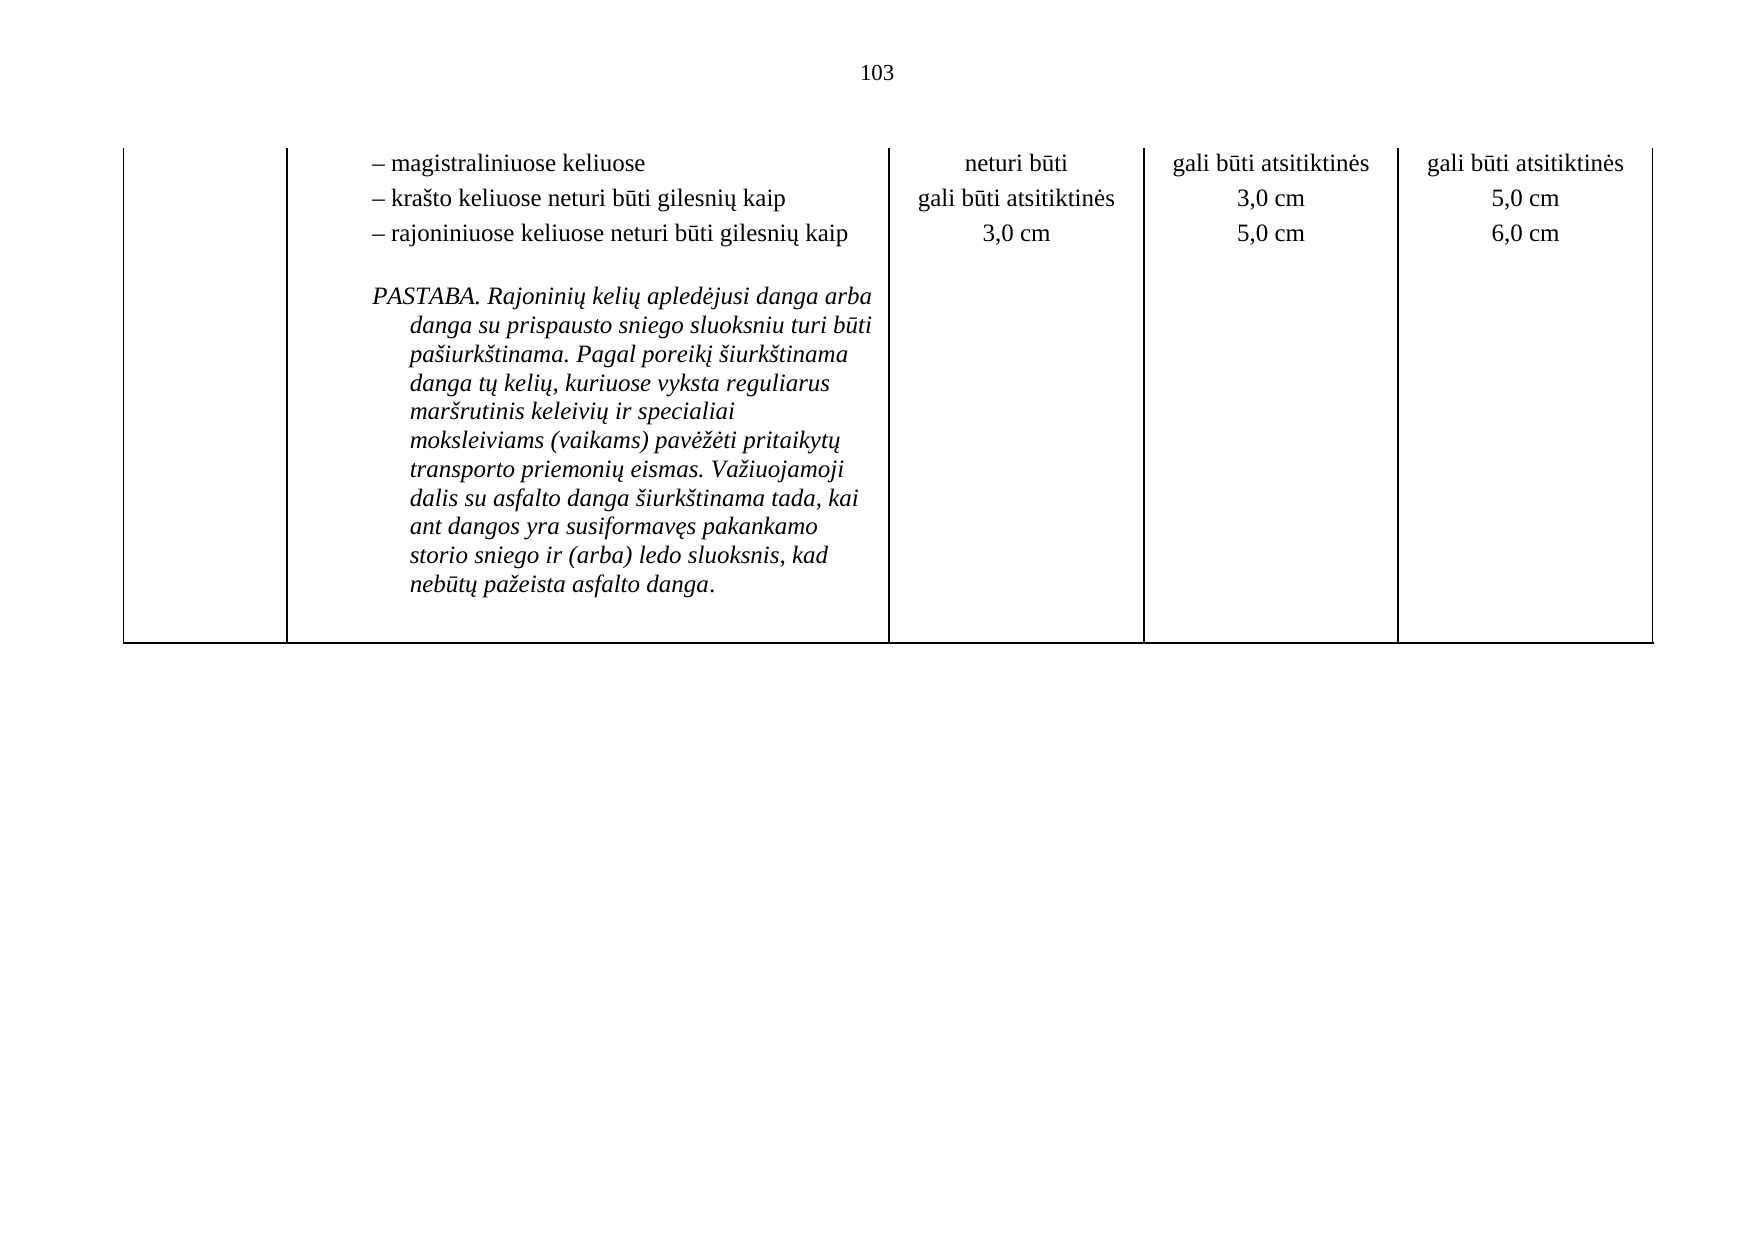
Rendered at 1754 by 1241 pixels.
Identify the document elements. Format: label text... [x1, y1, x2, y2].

table_cell [1145, 253, 1397, 598]
table_cell [124, 218, 286, 253]
table_cell [1399, 598, 1652, 642]
table_cell [1145, 598, 1397, 642]
table_cell gali būti atsitiktinės [1399, 148, 1652, 183]
table_cell [890, 253, 1143, 598]
table_cell 5,0 cm [1399, 183, 1652, 218]
table_cell 5,0 cm [1145, 218, 1397, 253]
table_cell gali būti atsitiktinės [890, 183, 1143, 218]
table_cell – magistraliniuose keliuose [288, 148, 888, 183]
table_cell 6,0 cm [1399, 218, 1652, 253]
table_cell [890, 598, 1143, 642]
table_cell – krašto keliuose neturi būti gilesnių kaip [288, 183, 888, 218]
table_cell [124, 253, 286, 598]
table_cell 3,0 cm [890, 218, 1143, 253]
table_cell 3,0 cm [1145, 183, 1397, 218]
table_cell [288, 598, 888, 642]
table_cell PASTABA. Rajoninių kelių apledėjusi danga arba danga su prispausto sniego sluoksniu turi būti pašiurkštinama. Pagal poreikį šiurkštinama danga tų kelių, kuriuose vyksta reguliarus maršrutinis keleivių ir specialiai moksleiviams (vaikams) pavėžėti pritaikytų transporto priemonių eismas. Važiuojamoji dalis su asfalto danga šiurkštinama tada, kai ant dangos yra susiformavęs pakankamo storio sniego ir (arba) ledo sluoksnis, kad nebūtų pažeista asfalto danga. [288, 253, 888, 598]
table_cell [124, 148, 286, 183]
table_cell gali būti atsitiktinės [1145, 148, 1397, 183]
table_cell [124, 183, 286, 218]
table_cell neturi būti [890, 148, 1143, 183]
table_cell [1399, 253, 1652, 598]
table_cell [124, 598, 286, 642]
table_cell – rajoniniuose keliuose neturi būti gilesnių kaip [288, 218, 888, 253]
